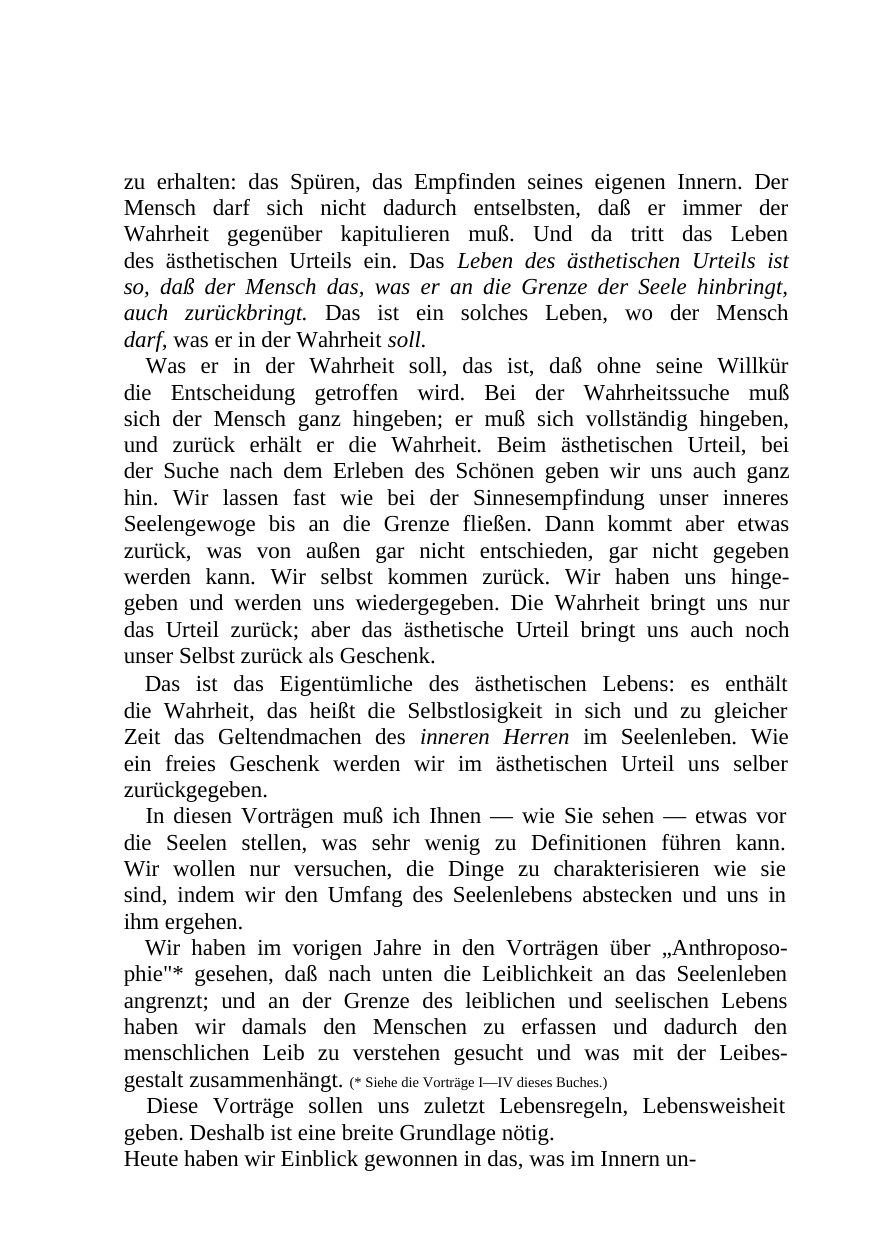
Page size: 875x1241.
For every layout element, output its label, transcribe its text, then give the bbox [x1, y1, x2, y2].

text In diesen Vorträgen muß ich Ihnen — wie Sie sehen — etwas vor die Seelen stellen, was sehr wenig zu Definitionen führen kann. Wir wollen nur versuchen, die Dinge zu charakterisieren wie sie sind, indem wir den Umfang des Seelenlebens abstecken und uns in ihm ergehen. [123, 802, 787, 934]
text Diese Vorträge sollen uns zuletzt Lebensregeln, Lebensweisheit geben. Deshalb ist eine breite Grundlage nötig. [123, 1092, 786, 1145]
text Wir haben im vorigen Jahre in den Vorträgen über „Anthroposo- phie"* gesehen, daß nach unten die Leiblichkeit an das Seelenleben angrenzt; und an der Grenze des leiblichen und seelischen Lebens haben wir damals den Menschen zu erfassen und dadurch den menschlichen Leib zu verstehen gesucht und was mit der Leibes- gestalt zusammenhängt. (* Siehe die Vorträge I—IV dieses Buches.) [123, 934, 788, 1092]
text Das ist das Eigentümliche des ästhetischen Lebens: es enthält die Wahrheit, das heißt die Selbstlosigkeit in sich und zu gleicher Zeit das Geltendmachen des inneren Herren im Seelenleben. Wie ein freies Geschenk werden wir im ästhetischen Urteil uns selber zurückgegeben. [123, 671, 789, 802]
text Heute haben wir Einblick gewonnen in das, was im Innern un- [123, 1145, 791, 1171]
text Was er in der Wahrheit soll, das ist, daß ohne seine Willkür die Entscheidung getroffen wird. Bei der Wahrheitssuche muß sich der Mensch ganz hingeben; er muß sich vollständig hingeben, und zurück erhält er die Wahrheit. Beim ästhetischen Urteil, bei der Suche nach dem Erleben des Schönen geben wir uns auch ganz hin. Wir lassen fast wie bei der Sinnesempfindung unser inneres Seelengewoge bis an die Grenze fließen. Dann kommt aber etwas zurück, was von außen gar nicht entschieden, gar nicht gegeben werden kann. Wir selbst kommen zurück. Wir haben uns hinge- geben und werden uns wiedergegeben. Die Wahrheit bringt uns nur das Urteil zurück; aber das ästhetische Urteil bringt uns auch noch unser Selbst zurück als Geschenk. [123, 352, 791, 668]
text zu erhalten: das Spüren, das Empfinden seines eigenen Innern. Der Mensch darf sich nicht dadurch entselbsten, daß er immer der Wahrheit gegenüber kapitulieren muß. Und da tritt das Leben des ästhetischen Urteils ein. Das Leben des ästhetischen Urteils ist so, daß der Mensch das, was er an die Grenze der Seele hinbringt, auch zurückbringt. Das ist ein solches Leben, wo der Mensch darf, was er in der Wahrheit soll. [123, 168, 789, 352]
